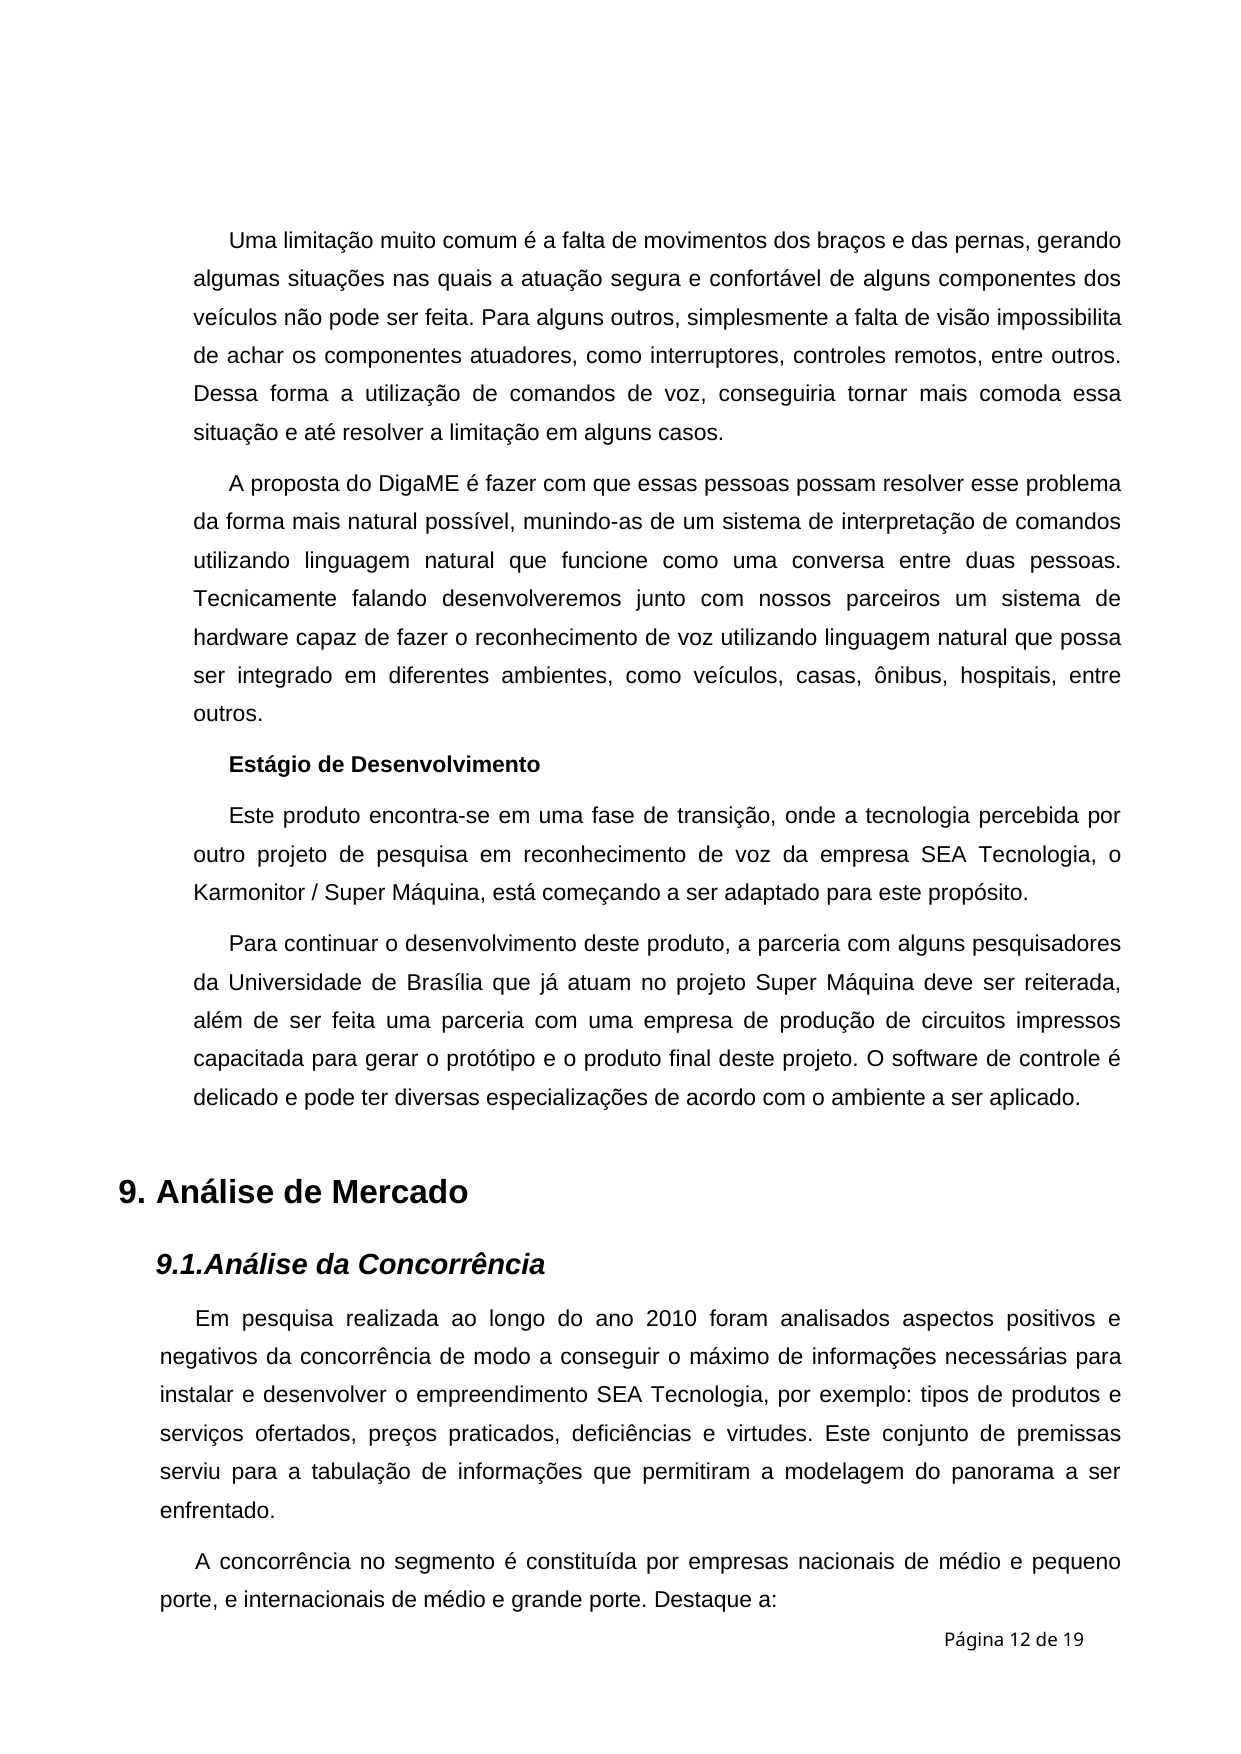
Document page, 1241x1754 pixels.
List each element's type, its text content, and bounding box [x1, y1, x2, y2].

subtitle Análise de Mercado [118, 1173, 1122, 1210]
subtitle Análise da Concorrência [155, 1248, 1122, 1280]
text Para continuar o desenvolvimento deste produto, a parceria com alguns pesquisadores da Universidade de Brasília que já atuam no projeto Super Máquina deve ser reiterada, além de ser feita uma parceria com uma empresa de produção de circuitos impressos capacitada para gerar o protótipo e o produto final deste projeto. O software de controle é delicado e pode ter diversas especializações de acordo com o ambiente a ser aplicado. [193, 931, 1122, 1110]
text A proposta do DigaME é fazer com que essas pessoas possam resolver esse problema da forma mais natural possível, munindo-as de um sistema de interpretação de comandos utilizando linguagem natural que funcione como uma conversa entre duas pessoas. Tecnicamente falando desenvolveremos junto com nossos parceiros um sistema de hardware capaz de fazer o reconhecimento de voz utilizando linguagem natural que possa ser integrado em diferentes ambientes, como veículos, casas, ônibus, hospitais, entre outros. [193, 470, 1122, 727]
text Uma limitação muito comum é a falta de movimentos dos braços e das pernas, gerando algumas situações nas quais a atuação segura e confortável de alguns componentes dos veículos não pode ser feita. Para alguns outros, simplesmente a falta de visão impossibilita de achar os componentes atuadores, como interruptores, controles remotos, entre outros. Dessa forma a utilização de comandos de voz, conseguiria tornar mais comoda essa situação e até resolver a limitação em alguns casos. [193, 227, 1122, 445]
text A concorrência no segmento é constituída por empresas nacionais de médio e pequeno porte, e internacionais de médio e grande porte. Destaque a: [159, 1548, 1122, 1612]
text Em pesquisa realizada ao longo do ano 2010 foram analisados aspectos positivos e negativos da concorrência de modo a conseguir o máximo de informações necessárias para instalar e desenvolver o empreendimento SEA Tecnologia, por exemplo: tipos de produtos e serviços ofertados, preços praticados, deficiências e virtudes. Este conjunto de premissas serviu para a tabulação de informações que permitiram a modelagem do panorama a ser enfrentado. [159, 1305, 1122, 1523]
text Este produto encontra-se em uma fase de transição, onde a tecnologia percebida por outro projeto de pesquisa em reconhecimento de voz da empresa SEA Tecnologia, o Karmonitor / Super Máquina, está começando a ser adaptado para este propósito. [193, 803, 1122, 905]
text Estágio de Desenvolvimento [193, 752, 1122, 778]
